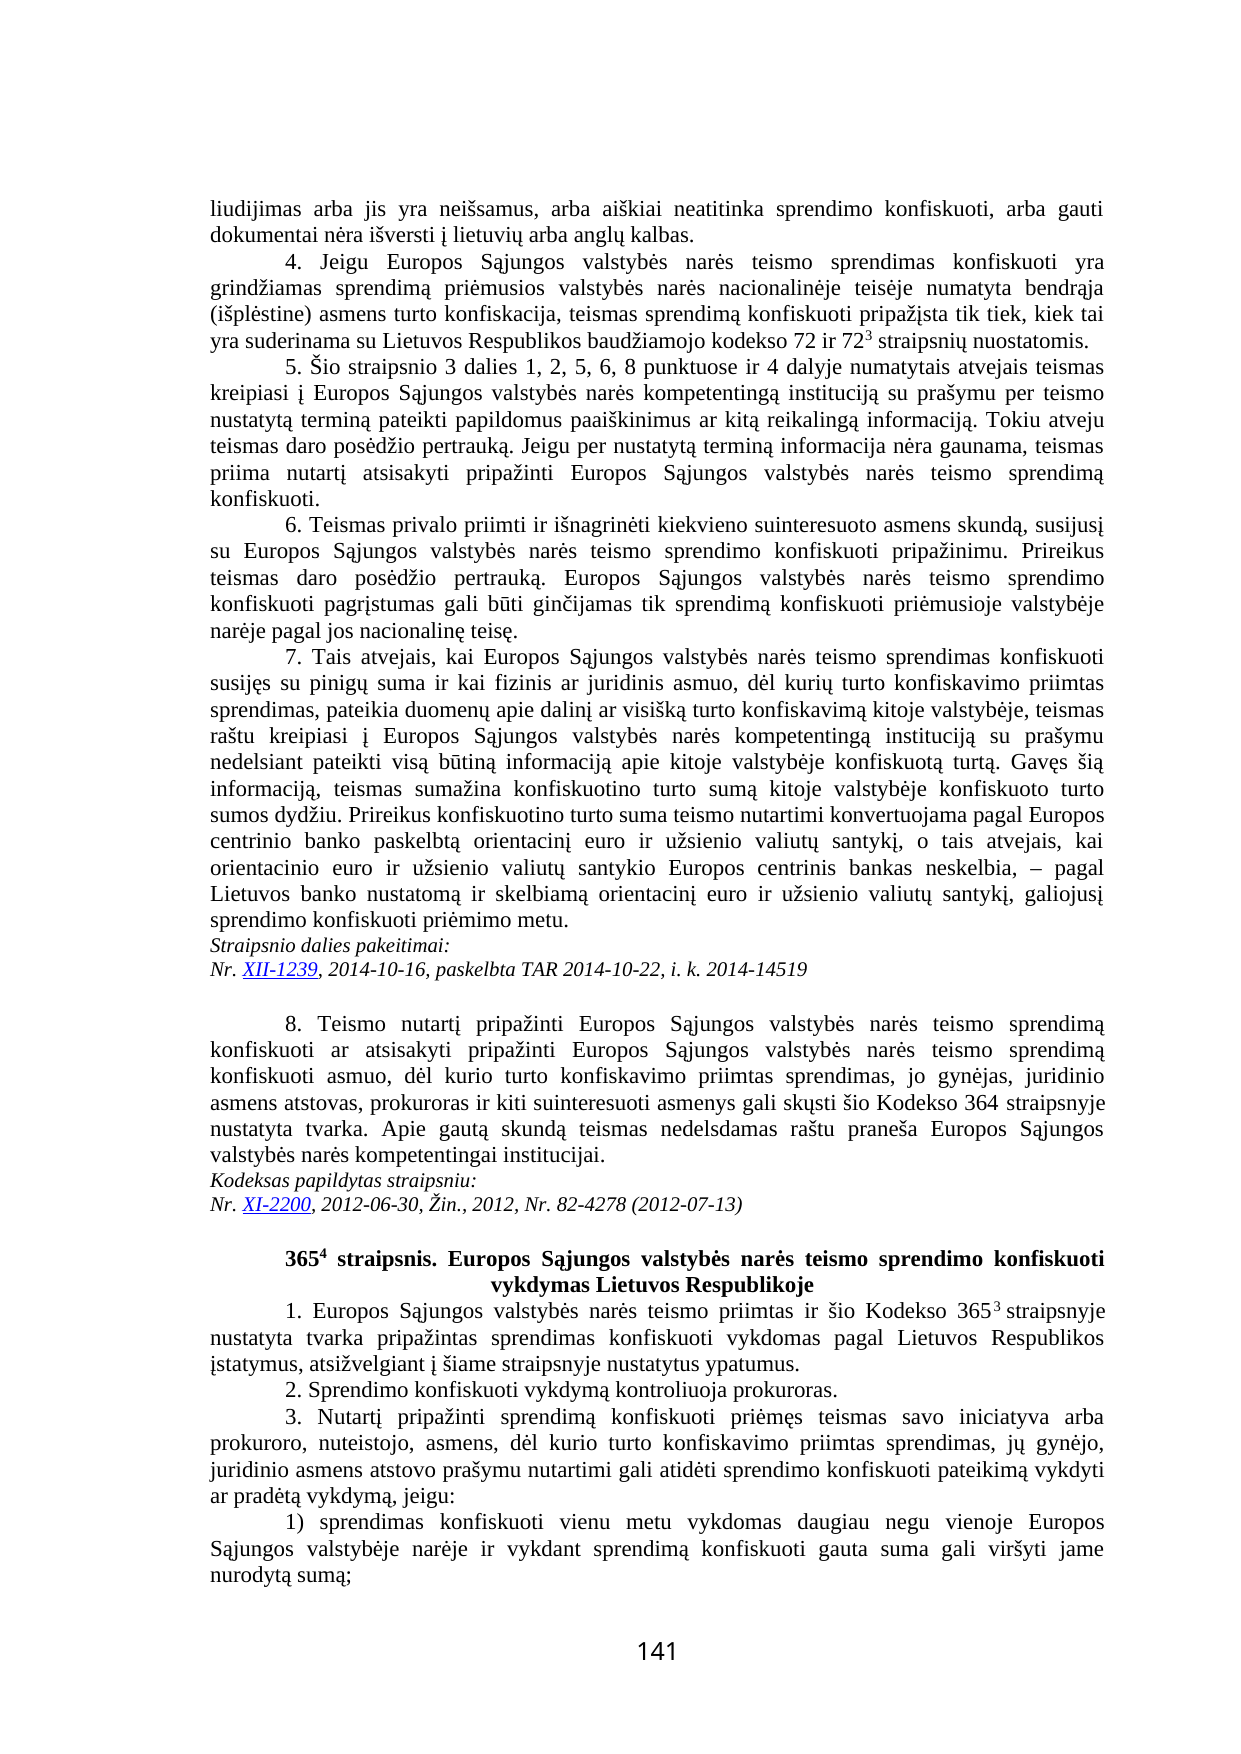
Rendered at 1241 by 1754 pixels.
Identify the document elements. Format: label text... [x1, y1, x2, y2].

text 2. Sprendimo konfiskuoti vykdymą kontroliuoja prokuroras. [210, 1377, 1106, 1403]
text 3. Nutartį pripažinti sprendimą konfiskuoti priėmęs teismas savo iniciatyva arba prokuroro, nuteistojo, asmens, dėl kurio turto konfiskavimo priimtas sprendimas, jų gynėjo, juridinio asmens atstovo prašymu nutartimi gali atidėti sprendimo konfiskuoti pateikimą vykdyti ar pradėtą vykdymą, jeigu: [210, 1403, 1106, 1508]
text Nr. XII-1239, 2014-10-16, paskelbta TAR 2014-10-22, i. k. 2014-14519 [210, 957, 1106, 981]
text 7. Tais atvejais, kai Europos Sąjungos valstybės narės teismo sprendimas konfiskuoti susijęs su pinigų suma ir kai fizinis ar juridinis asmuo, dėl kurių turto konfiskavimo priimtas sprendimas, pateikia duomenų apie dalinį ar visišką turto konfiskavimą kitoje valstybėje, teismas raštu kreipiasi į Europos Sąjungos valstybės narės kompetentingą instituciją su prašymu nedelsiant pateikti visą būtiną informaciją apie kitoje valstybėje konfiskuotą turtą. Gavęs šią informaciją, teismas sumažina konfiskuotino turto sumą kitoje valstybėje konfiskuoto turto sumos dydžiu. Prireikus konfiskuotino turto suma teismo nutartimi konvertuojama pagal Europos centrinio banko paskelbtą orientacinį euro ir užsienio valiutų santykį, o tais atvejais, kai orientacinio euro ir užsienio valiutų santykio Europos centrinis bankas neskelbia, – pagal Lietuvos banko nustatomą ir skelbiamą orientacinį euro ir užsienio valiutų santykį, galiojusį sprendimo konfiskuoti priėmimo metu. [210, 643, 1106, 933]
text Straipsnio dalies pakeitimai: [210, 933, 1106, 957]
text 4. Jeigu Europos Sąjungos valstybės narės teismo sprendimas konfiskuoti yra grindžiamas sprendimą priėmusios valstybės narės nacionalinėje teisėje numatyta bendrąja (išplėstine) asmens turto konfiskacija, teismas sprendimą konfiskuoti pripažįsta tik tiek, kiek tai yra suderinama su Lietuvos Respublikos baudžiamojo kodekso 72 ir 723 straipsnių nuostatomis. [210, 248, 1106, 353]
text 1) sprendimas konfiskuoti vienu metu vykdomas daugiau negu vienoje Europos Sąjungos valstybėje narėje ir vykdant sprendimą konfiskuoti gauta suma gali viršyti jame nurodytą sumą; [210, 1508, 1106, 1587]
text 3654 straipsnis. Europos Sąjungos valstybės narės teismo sprendimo konfiskuoti vykdymas Lietuvos Respublikoje [285, 1245, 1106, 1297]
text Nr. XI-2200, 2012-06-30, Žin., 2012, Nr. 82-4278 (2012-07-13) [210, 1192, 1106, 1216]
text Kodeksas papildytas straipsniu: [210, 1168, 1106, 1192]
text 5. Šio straipsnio 3 dalies 1, 2, 5, 6, 8 punktuose ir 4 dalyje numatytais atvejais teismas kreipiasi į Europos Sąjungos valstybės narės kompetentingą instituciją su prašymu per teismo nustatytą terminą pateikti papildomus paaiškinimus ar kitą reikalingą informaciją. Tokiu atveju teismas daro posėdžio pertrauką. Jeigu per nustatytą terminą informacija nėra gaunama, teismas priima nutartį atsisakyti pripažinti Europos Sąjungos valstybės narės teismo sprendimą konfiskuoti. [210, 353, 1106, 511]
text 8. Teismo nutartį pripažinti Europos Sąjungos valstybės narės teismo sprendimą konfiskuoti ar atsisakyti pripažinti Europos Sąjungos valstybės narės teismo sprendimą konfiskuoti asmuo, dėl kurio turto konfiskavimo priimtas sprendimas, jo gynėjas, juridinio asmens atstovas, prokuroras ir kiti suinteresuoti asmenys gali skųsti šio Kodekso 364 straipsnyje nustatyta tvarka. Apie gautą skundą teismas nedelsdamas raštu praneša Europos Sąjungos valstybės narės kompetentingai institucijai. [210, 1010, 1106, 1168]
text liudijimas arba jis yra neišsamus, arba aiškiai neatitinka sprendimo konfiskuoti, arba gauti dokumentai nėra išversti į lietuvių arba anglų kalbas. [210, 195, 1106, 248]
text 1. Europos Sąjungos valstybės narės teismo priimtas ir šio Kodekso 3653 straipsnyje nustatyta tvarka pripažintas sprendimas konfiskuoti vykdomas pagal Lietuvos Respublikos įstatymus, atsižvelgiant į šiame straipsnyje nustatytus ypatumus. [210, 1297, 1106, 1377]
text 6. Teismas privalo priimti ir išnagrinėti kiekvieno suinteresuoto asmens skundą, susijusį su Europos Sąjungos valstybės narės teismo sprendimo konfiskuoti pripažinimu. Prireikus teismas daro posėdžio pertrauką. Europos Sąjungos valstybės narės teismo sprendimo konfiskuoti pagrįstumas gali būti ginčijamas tik sprendimą konfiskuoti priėmusioje valstybėje narėje pagal jos nacionalinę teisę. [210, 511, 1106, 643]
